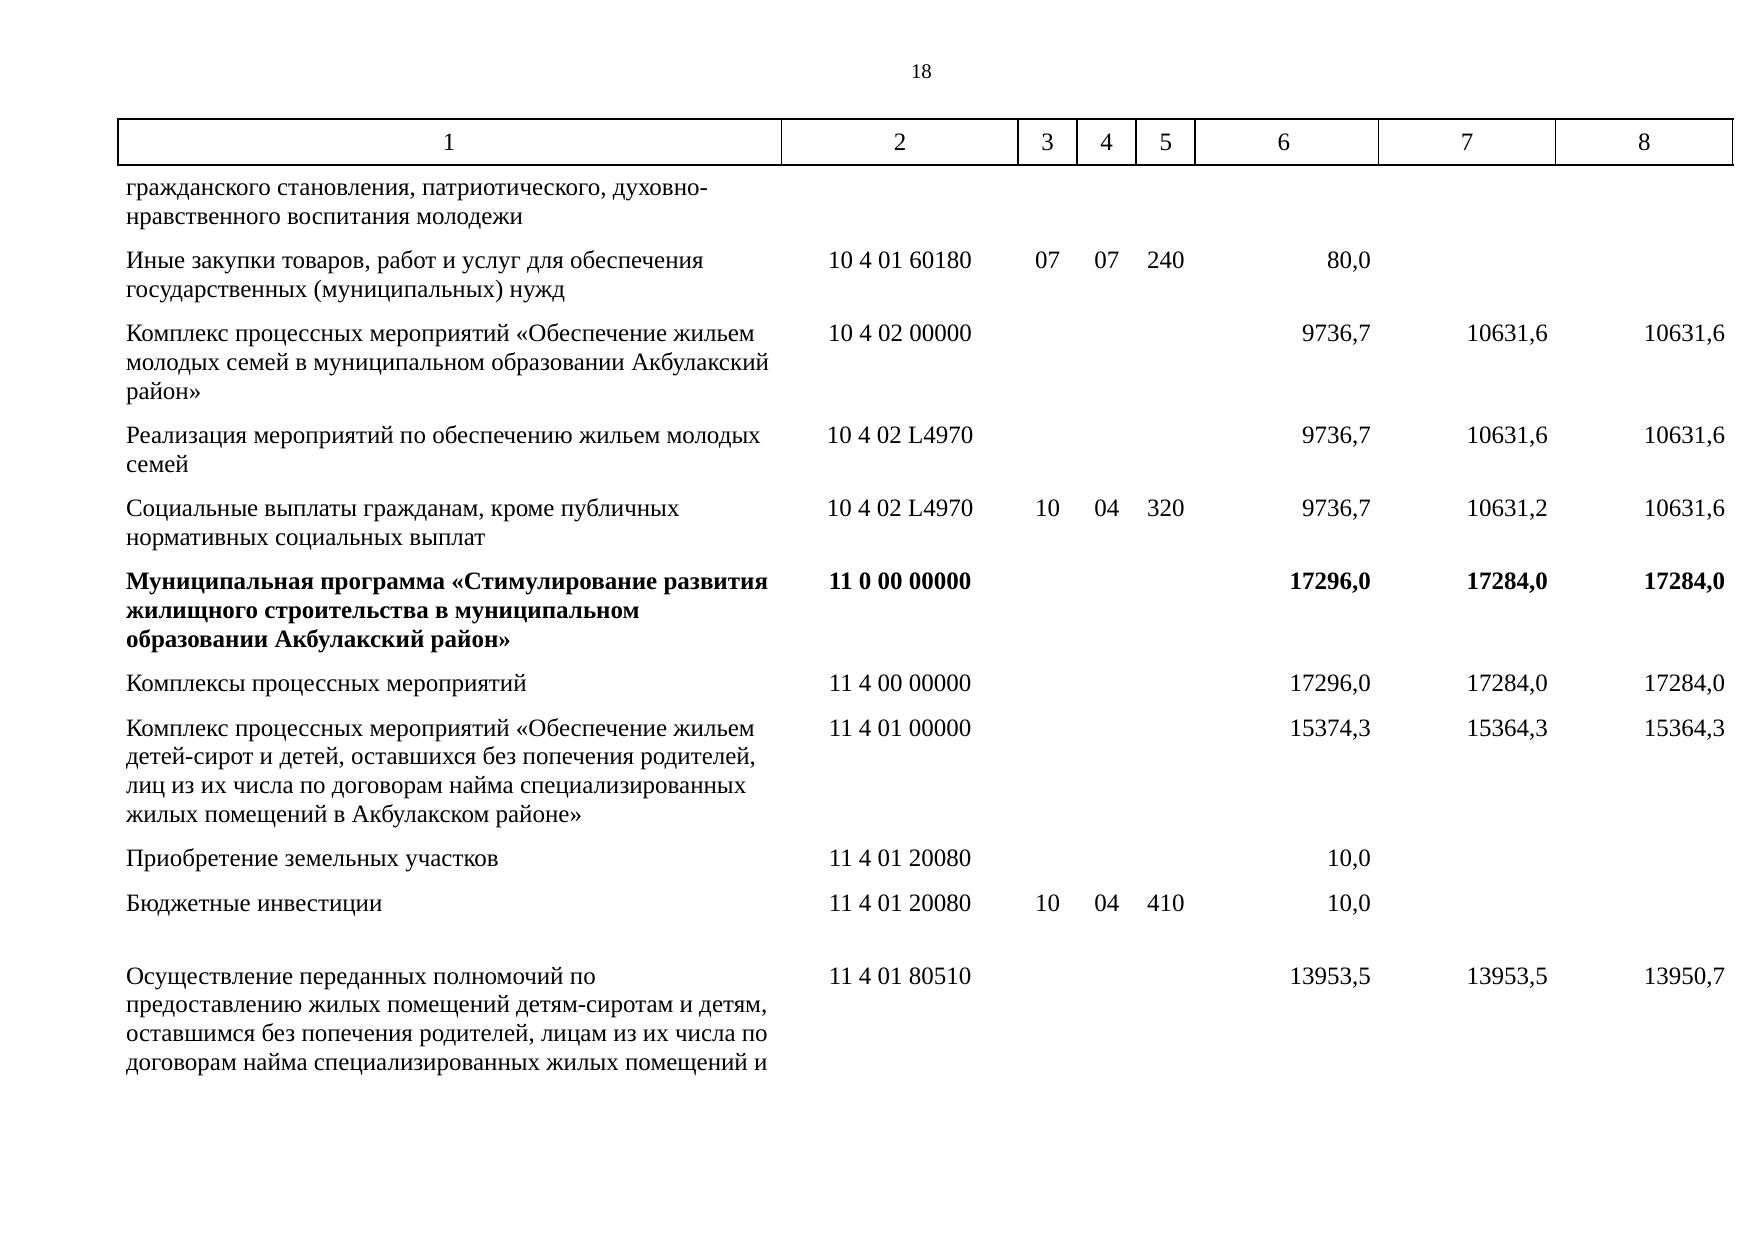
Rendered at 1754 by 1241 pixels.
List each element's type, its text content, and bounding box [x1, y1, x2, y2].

table_cell [1136, 166, 1195, 237]
table_cell 9736,7 [1195, 412, 1378, 485]
table_cell 9736,7 [1195, 485, 1378, 558]
table_header 8 [1563, 128, 1725, 156]
table_cell Иные закупки товаров, работ и услуг для обеспечения государственных (муниципальных) нужд [118, 237, 782, 310]
table_cell 11 4 01 20080 [782, 880, 1018, 953]
table_cell [1555, 835, 1733, 880]
table_cell [1018, 310, 1077, 412]
table_header 6 [1203, 128, 1364, 156]
table_cell Социальные выплаты гражданам, кроме публичных нормативных социальных выплат [118, 485, 782, 558]
table_cell [1077, 953, 1136, 1083]
table_cell [1136, 660, 1195, 705]
table_cell [1077, 835, 1136, 880]
table_cell 11 4 01 20080 [782, 835, 1018, 880]
table_cell [1555, 880, 1733, 953]
table_cell [1378, 237, 1555, 310]
table_cell 10,0 [1195, 835, 1378, 880]
table_header 4 [1085, 128, 1128, 156]
table_cell 10 [1018, 880, 1077, 953]
table_cell 10631,2 [1378, 485, 1555, 558]
table_cell Комплекс процессных мероприятий «Обеспечение жильем детей-сирот и детей, оставшихся без попечения родителей, лиц из их числа по договорам найма специализированных жилых помещений в Акбулакском районе» [118, 705, 782, 835]
table_cell 10631,6 [1378, 412, 1555, 485]
table_cell 240 [1136, 237, 1195, 310]
table_cell [1378, 880, 1555, 953]
table_header 7 [1386, 128, 1548, 156]
table_cell Муниципальная программа «Стимулирование развития жилищного строительства в муниципальном образовании Акбулакский район» [118, 559, 782, 660]
table_cell [1378, 166, 1555, 237]
table_cell 10 4 01 60180 [782, 237, 1018, 310]
table_header [1137, 120, 1194, 164]
table_cell 10 [1018, 485, 1077, 558]
table_cell 10631,6 [1555, 485, 1733, 558]
table_cell 11 0 00 00000 [782, 559, 1018, 660]
table_cell 9736,7 [1195, 310, 1378, 412]
table_cell 07 [1018, 237, 1077, 310]
table_cell 320 [1136, 485, 1195, 558]
table_cell [1378, 835, 1555, 880]
table_cell 17284,0 [1555, 559, 1733, 660]
table_cell 17284,0 [1555, 660, 1733, 705]
table_cell 11 4 01 00000 [782, 705, 1018, 835]
table_header [1196, 120, 1378, 164]
table_cell [1018, 166, 1077, 237]
table_cell 10 4 02 L4970 [782, 485, 1018, 558]
table_cell 10,0 [1195, 880, 1378, 953]
table_cell [1077, 310, 1136, 412]
table_header [1379, 120, 1555, 164]
table_cell [1018, 705, 1077, 835]
table_cell 10631,6 [1378, 310, 1555, 412]
table_cell 10631,6 [1555, 310, 1733, 412]
table_cell [1136, 835, 1195, 880]
table_cell 10 4 02 L4970 [782, 412, 1018, 485]
table_cell [1136, 705, 1195, 835]
table_cell [1018, 953, 1077, 1083]
table_cell [1136, 953, 1195, 1083]
table_cell 410 [1136, 880, 1195, 953]
table_header [119, 120, 781, 164]
table_cell [1018, 559, 1077, 660]
table_cell Осуществление переданных полномочий по предоставлению жилых помещений детям-сиротам и детям, оставшимся без попечения родителей, лицам из их числа по договорам найма специализированных жилых помещений и [118, 953, 782, 1083]
table_cell Бюджетные инвестиции [118, 880, 782, 953]
table_cell [1077, 559, 1136, 660]
table_header [1019, 120, 1076, 164]
table_cell [1136, 310, 1195, 412]
table_cell 11 4 01 80510 [782, 953, 1018, 1083]
table_cell [1077, 412, 1136, 485]
table_header [1078, 120, 1135, 164]
table_header 1 [126, 128, 772, 156]
table_cell [1555, 237, 1733, 310]
table_cell 04 [1077, 880, 1136, 953]
table_cell 17284,0 [1378, 660, 1555, 705]
table_cell [1077, 705, 1136, 835]
table_cell 13953,5 [1195, 953, 1378, 1083]
table_header [782, 120, 1017, 164]
table_cell [1077, 166, 1136, 237]
table_cell [1018, 412, 1077, 485]
table_cell 15364,3 [1378, 705, 1555, 835]
table_cell 13953,5 [1378, 953, 1555, 1083]
table_cell [1136, 412, 1195, 485]
table_cell 04 [1077, 485, 1136, 558]
table_cell [1018, 835, 1077, 880]
table_cell 15364,3 [1555, 705, 1733, 835]
table_cell 11 4 00 00000 [782, 660, 1018, 705]
table_cell [1018, 660, 1077, 705]
table_cell 15374,3 [1195, 705, 1378, 835]
table_cell 17296,0 [1195, 660, 1378, 705]
table_cell 10631,6 [1555, 412, 1733, 485]
table_cell 07 [1077, 237, 1136, 310]
table_header 2 [790, 128, 1010, 156]
table_cell [1077, 660, 1136, 705]
table_header 3 [1026, 128, 1069, 156]
table_header [1556, 120, 1732, 164]
table_cell Комплекс процессных мероприятий «Обеспечение жильем молодых семей в муниципальном образовании Акбулакский район» [118, 310, 782, 412]
table_cell 10 4 02 00000 [782, 310, 1018, 412]
table_cell 13950,7 [1555, 953, 1733, 1083]
table_cell [1555, 166, 1733, 237]
table_cell Реализация мероприятий по обеспечению жильем молодых семей [118, 412, 782, 485]
table_cell Приобретение земельных участков [118, 835, 782, 880]
table_cell 17296,0 [1195, 559, 1378, 660]
table_cell 80,0 [1195, 237, 1378, 310]
table_cell [1195, 166, 1378, 237]
table_cell [782, 166, 1018, 237]
table_header 5 [1144, 128, 1187, 156]
table_cell 17284,0 [1378, 559, 1555, 660]
table_cell гражданского становления, патриотического, духовно-нравственного воспитания молодежи [118, 166, 782, 237]
table_cell Комплексы процессных мероприятий [118, 660, 782, 705]
table_cell [1136, 559, 1195, 660]
